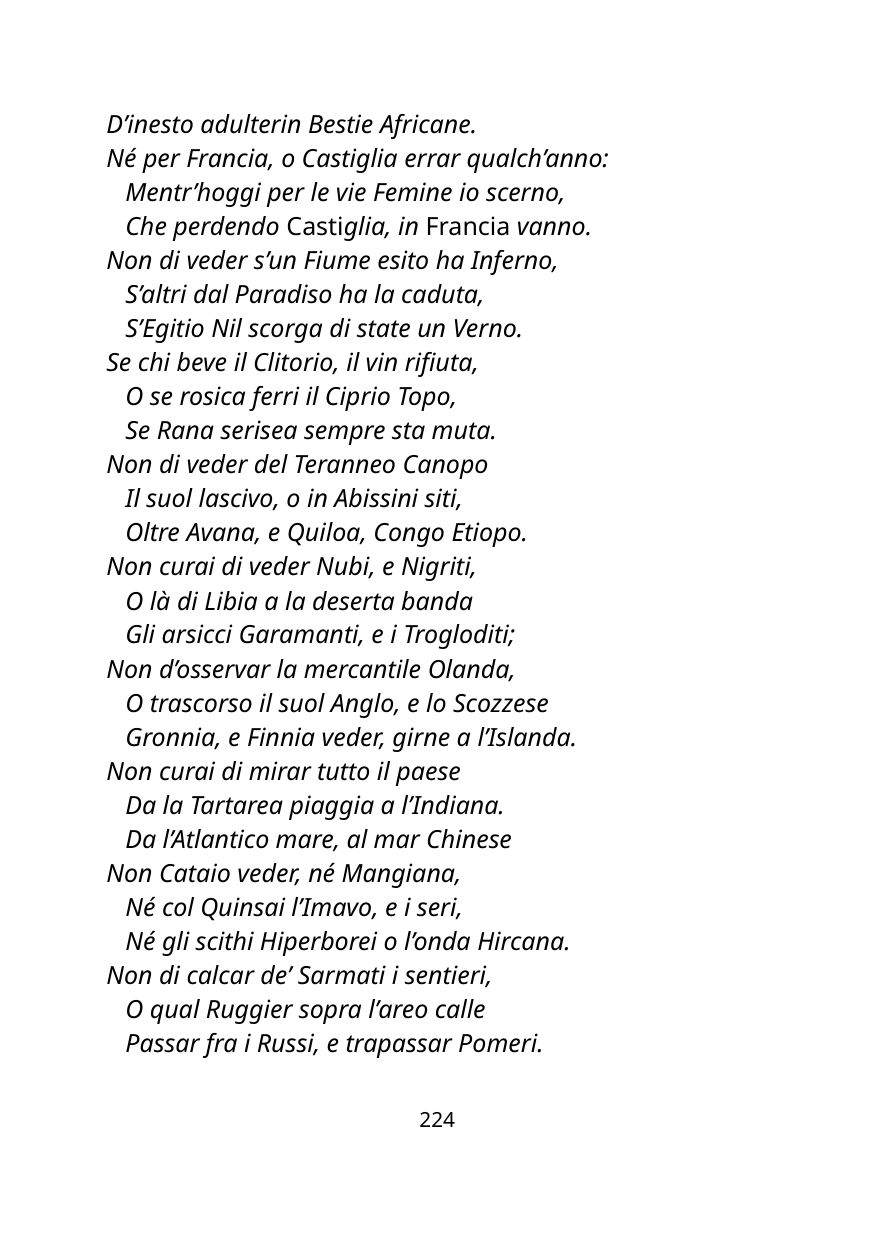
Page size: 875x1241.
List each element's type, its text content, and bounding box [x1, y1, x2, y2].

text Il suol lascivo, o in Abissini siti, [125, 481, 768, 515]
text O se rosica ferri il Ciprio Topo, [125, 379, 768, 413]
text Passar fra i Russi, e trapassar Pomeri. [125, 1026, 768, 1060]
text Non di veder s’un Fiume esito ha Inferno, [106, 242, 768, 277]
text Se Rana serisea sempre sta muta. [125, 413, 768, 447]
text O là di Libia a la deserta banda [125, 583, 768, 617]
text O qual Ruggier sopra l’areo calle [125, 992, 768, 1026]
text Né gli scithi Hiperborei o l’onda Hircana. [125, 924, 768, 958]
text Gli arsicci Garamanti, e i Trogloditi; [125, 617, 768, 651]
text Da l’Atlantico mare, al mar Chinese [125, 822, 768, 856]
text O trascorso il suol Anglo, e lo Scozzese [125, 685, 768, 719]
text Né col Quinsai l’Imavo, e i seri, [125, 890, 768, 924]
text Da la Tartarea piaggia a l’Indiana. [125, 787, 768, 822]
text Né per Francia, o Castiglia errar qualch’anno: [106, 140, 768, 174]
text Non curai di veder Nubi, e Nigriti, [106, 549, 768, 583]
text Non Cataio veder, né Mangiana, [106, 856, 768, 890]
text Mentr’hoggi per le vie Femine io scerno, [125, 174, 768, 208]
text Che perdendo Castiglia, in Francia vanno. [125, 208, 768, 242]
text Non curai di mirar tutto il paese [106, 753, 768, 787]
text S’altri dal Paradiso ha la caduta, [125, 277, 768, 311]
text Non di veder del Teranneo Canopo [106, 447, 768, 481]
text Non d’osservar la mercantile Olanda, [106, 651, 768, 685]
text Non di calcar de’ Sarmati i sentieri, [106, 958, 768, 992]
text Gronnia, e Finnia veder, girne a l’Islanda. [125, 719, 768, 753]
text D’inesto adulterin Bestie Africane. [106, 106, 768, 140]
text Oltre Avana, e Quiloa, Congo Etiopo. [125, 515, 768, 549]
text Se chi beve il Clitorio, il vin rifiuta, [106, 345, 768, 379]
text S’Egitio Nil scorga di state un Verno. [125, 311, 768, 345]
